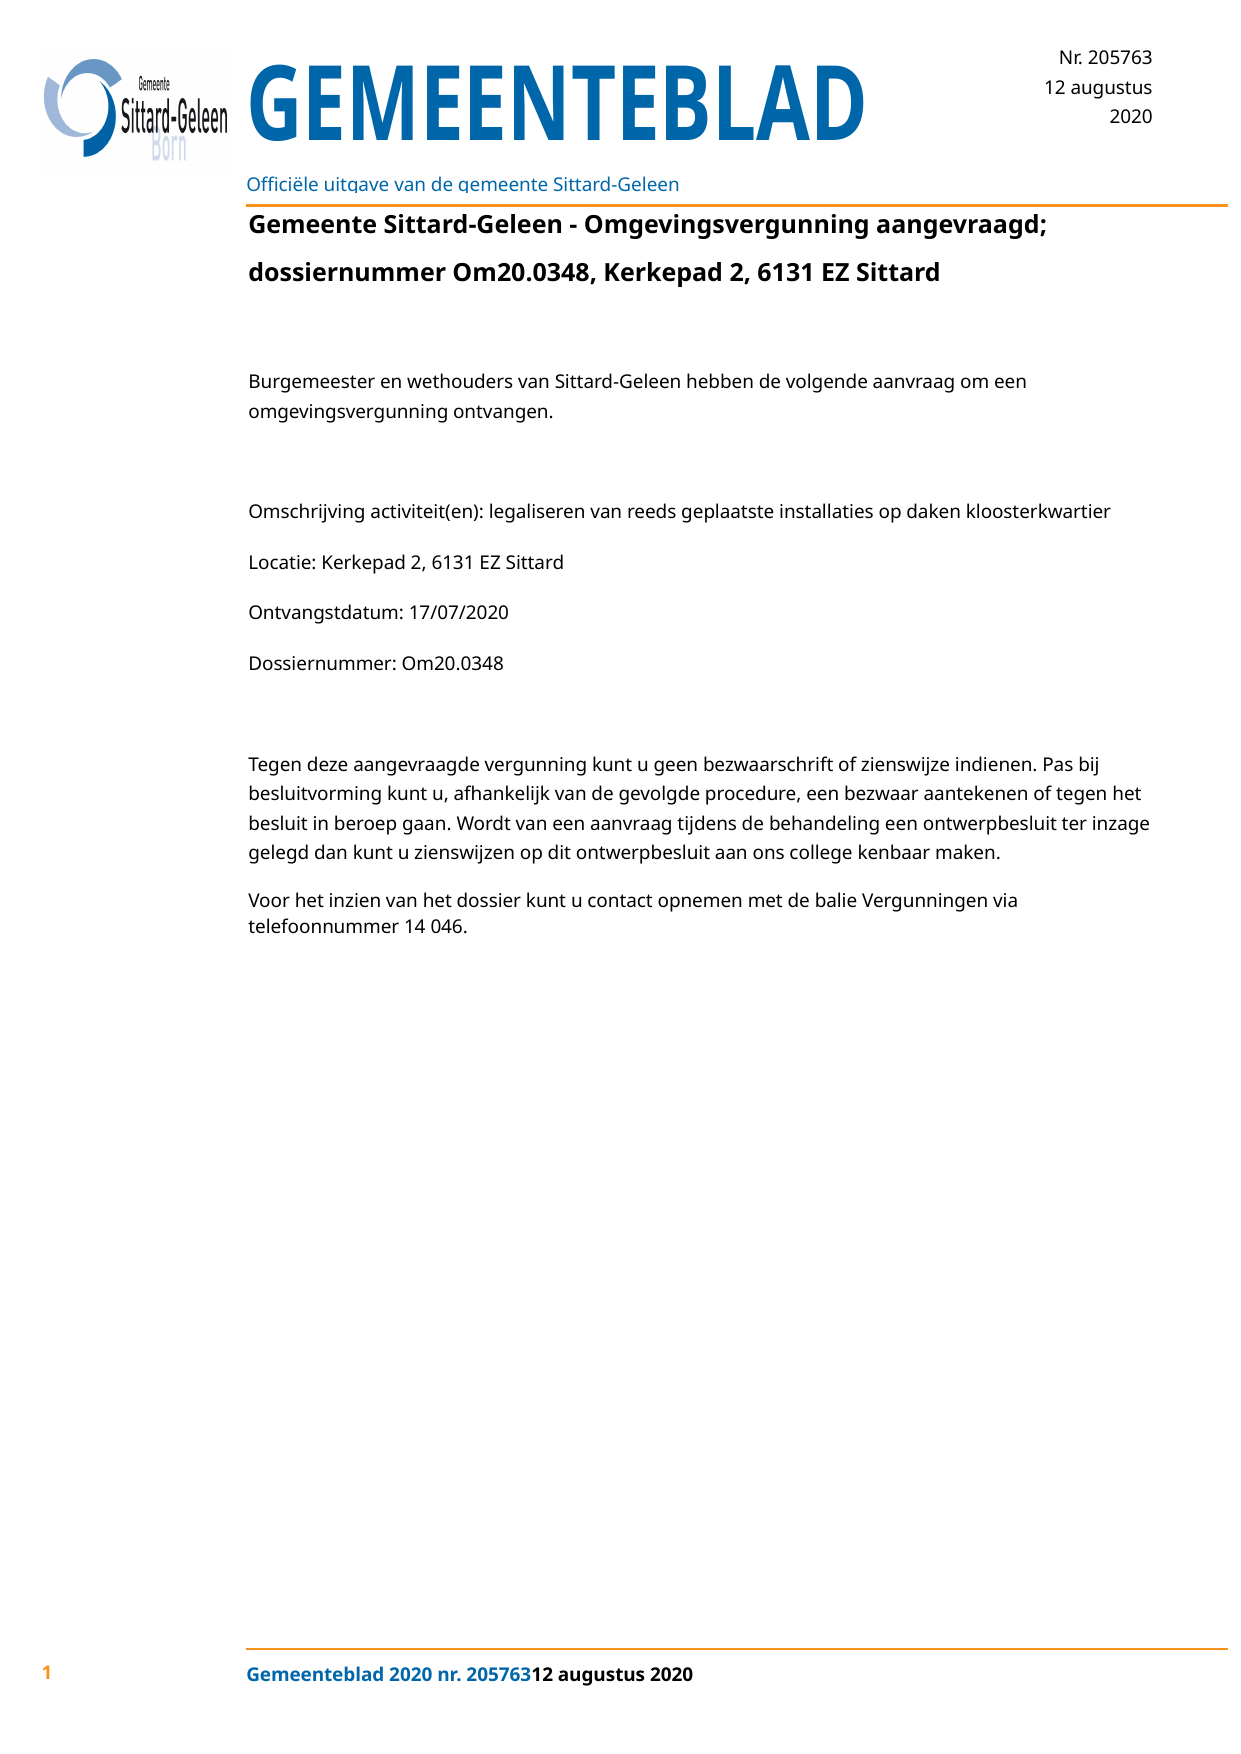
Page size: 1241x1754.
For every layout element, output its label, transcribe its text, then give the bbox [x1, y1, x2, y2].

text Locatie: Kerkepad 2, 6131 EZ Sittard [248, 549, 1152, 575]
text Tegen deze aangevraagde vergunning kunt u geen bezwaarschrift of zienswijze indienen. Pas bij besluitvorming kunt u, afhankelijk van de gevolgde procedure, een bezwaar aantekenen of tegen het besluit in beroep gaan. Wordt van een aanvraag tijdens de behandeling een ontwerpbesluit ter inzage gelegd dan kunt u zienswijzen op dit ontwerpbesluit aan ons college kenbaar maken. [248, 751, 1152, 865]
text Voor het inzien van het dossier kunt u contact opnemen met de balie Vergunningen via telefoonnummer 14 046. [248, 887, 1152, 939]
text Dossiernummer: Om20.0348 [248, 650, 1152, 676]
text Ontvangstdatum: 17/07/2020 [248, 599, 1152, 625]
text Gemeente Sittard-Geleen - Omgevingsvergunning aangevraagd; dossiernummer Om20.0348, Kerkepad 2, 6131 EZ Sittard [248, 207, 1152, 288]
text Burgemeester en wethouders van Sittard-Geleen hebben de volgende aanvraag om een omgevingsvergunning ontvangen. [248, 368, 1152, 424]
picture [41, 47, 231, 172]
text Omschrijving activiteit(en): legaliseren van reeds geplaatste installaties op daken kloosterkwartier [248, 499, 1152, 524]
